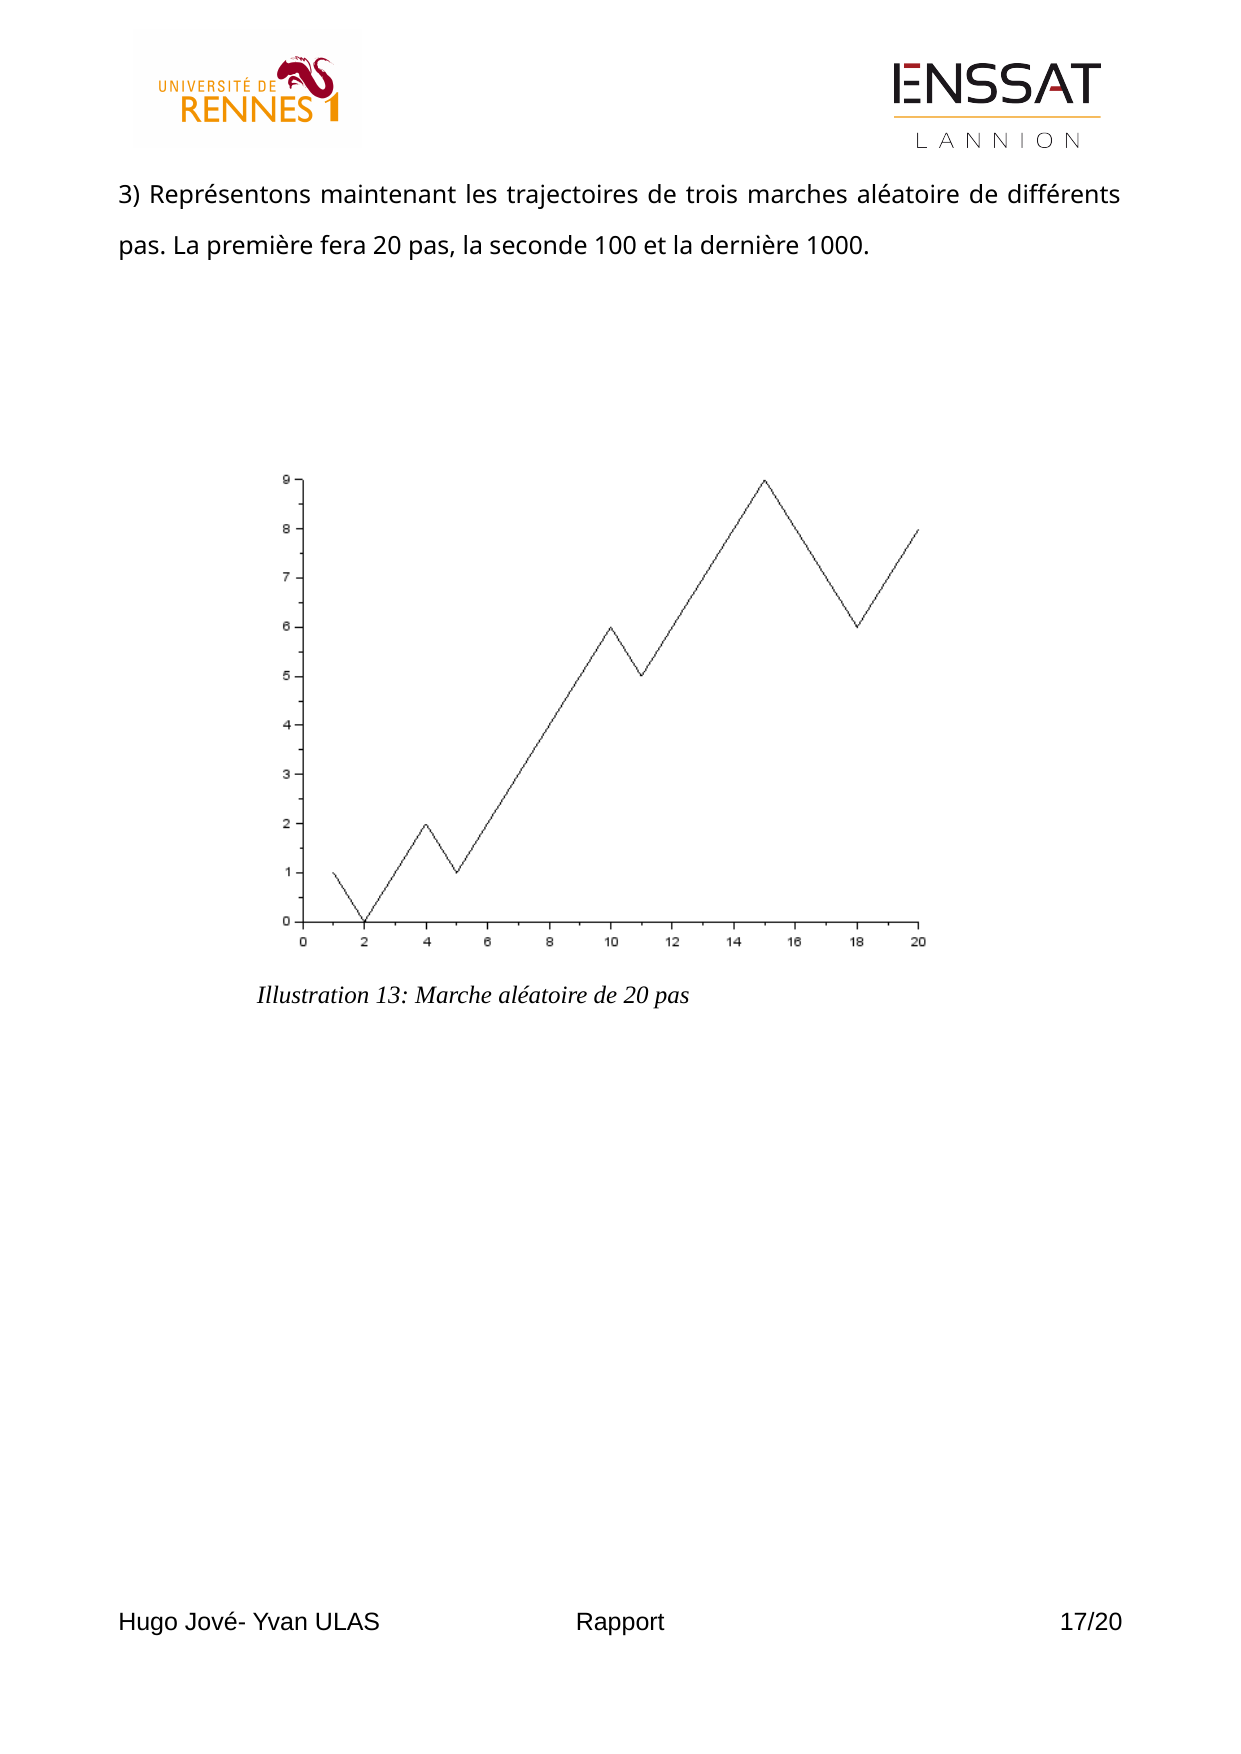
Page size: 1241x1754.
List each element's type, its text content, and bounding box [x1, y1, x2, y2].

picture [894, 63, 1101, 148]
text 3) Représentons maintenant les trajectoires de trois marches aléatoire de différents pas. La première fera 20 pas, la seconde 100 et la dernière 1000. [118, 176, 1122, 261]
picture [133, 29, 363, 148]
text Illustration 13: Marche aléatoire de 20 pas [257, 975, 984, 1009]
picture [256, 436, 984, 975]
